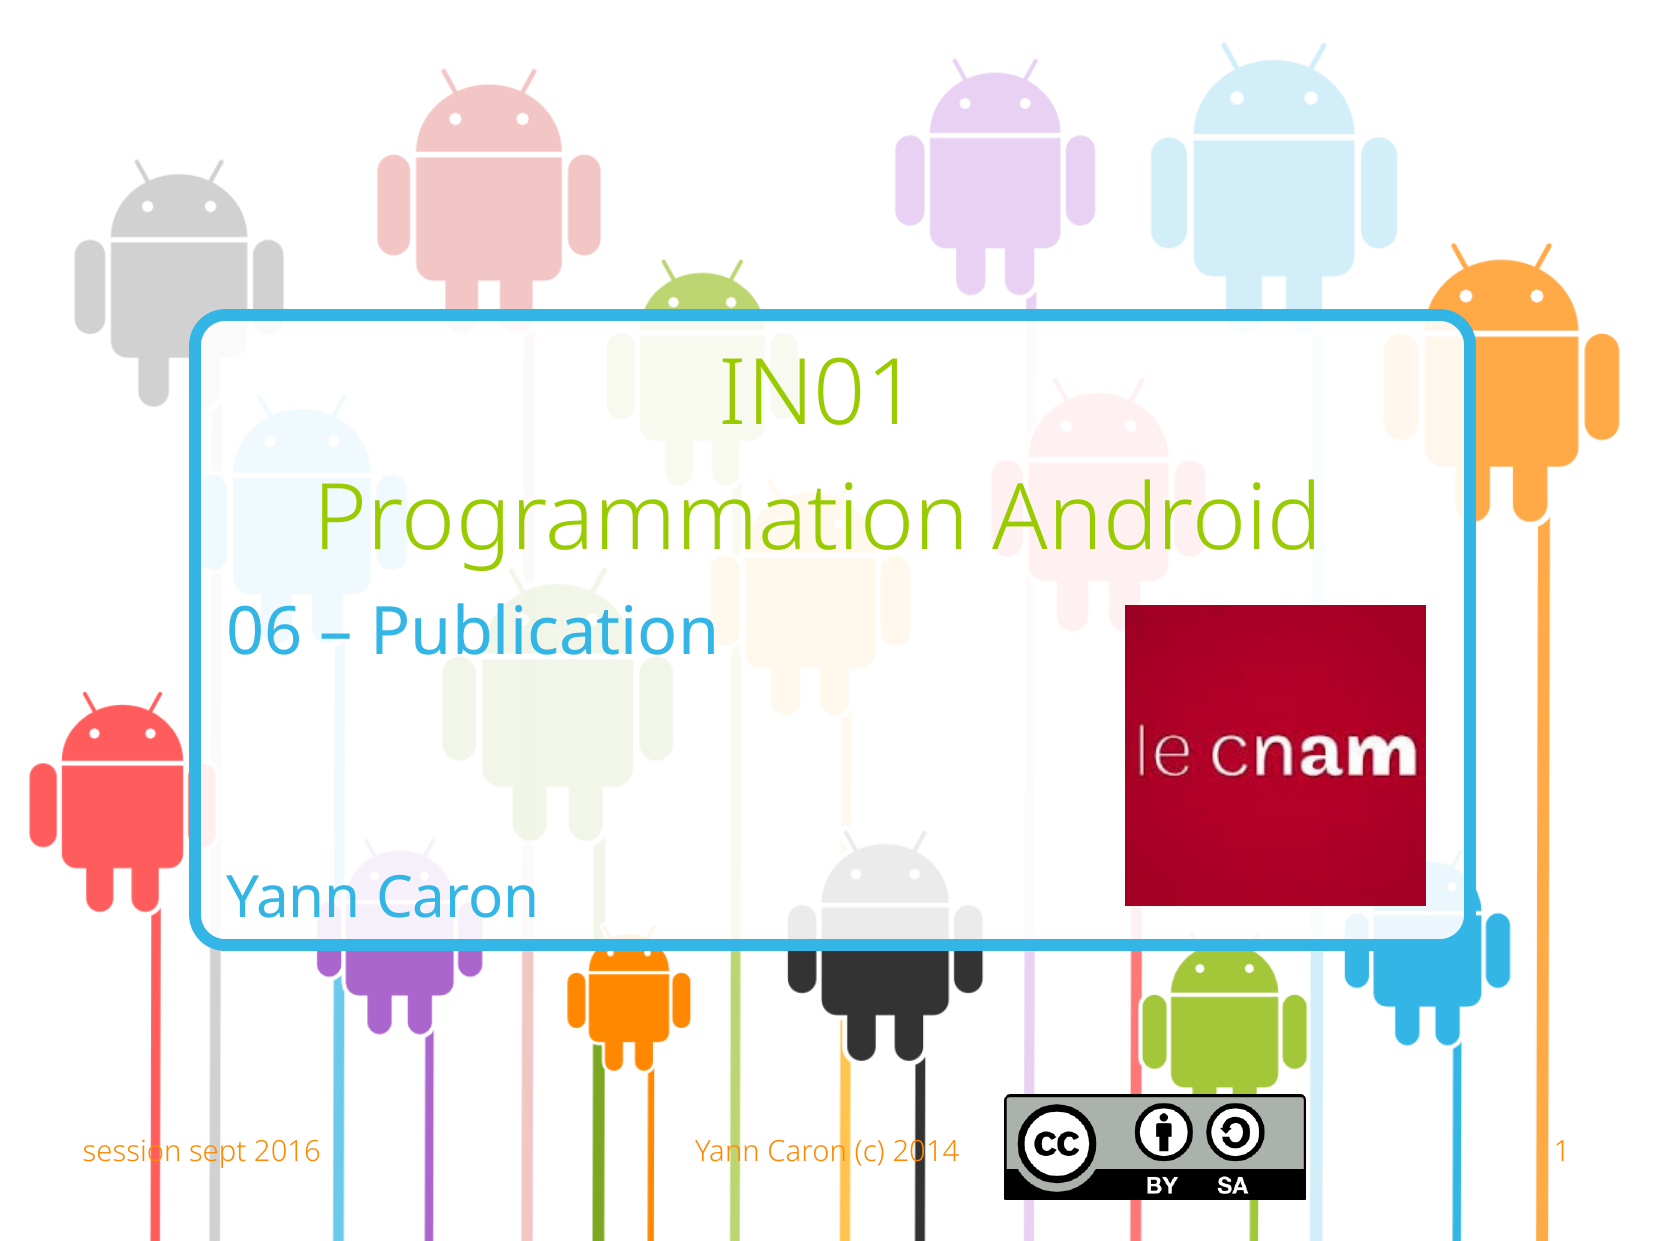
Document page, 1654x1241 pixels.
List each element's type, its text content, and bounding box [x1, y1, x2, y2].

title IN01 Programmation Android [75, 330, 1563, 573]
text_box [199, 315, 1466, 330]
picture [16, 9, 1637, 1241]
text_box 06 – Publication Yann Caron [225, 585, 1111, 933]
text_box [195, 573, 1471, 946]
